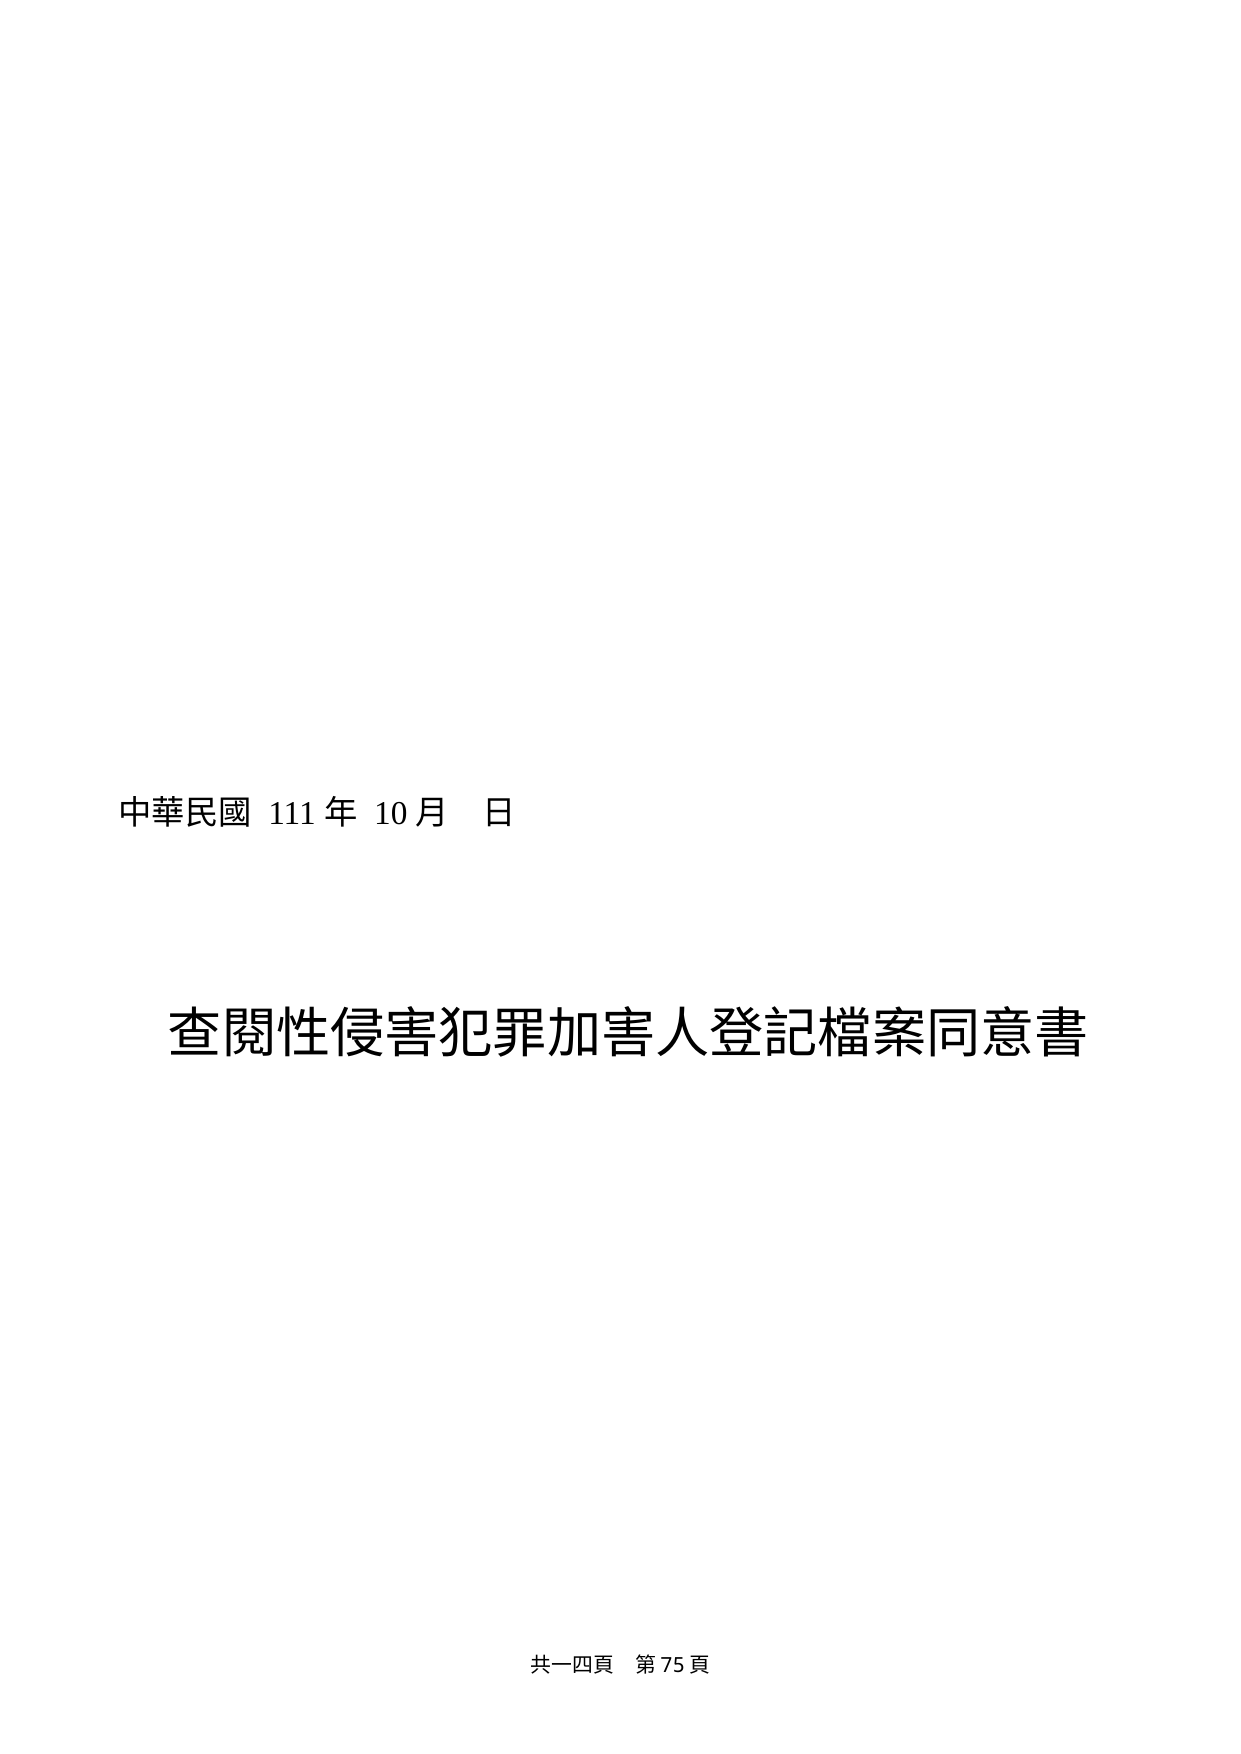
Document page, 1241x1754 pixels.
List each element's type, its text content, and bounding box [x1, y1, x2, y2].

text 查閱性侵害犯罪加害人登記檔案同意書 [118, 956, 1138, 1081]
text 中華民國 111 年 10 月 日 [118, 768, 1122, 831]
